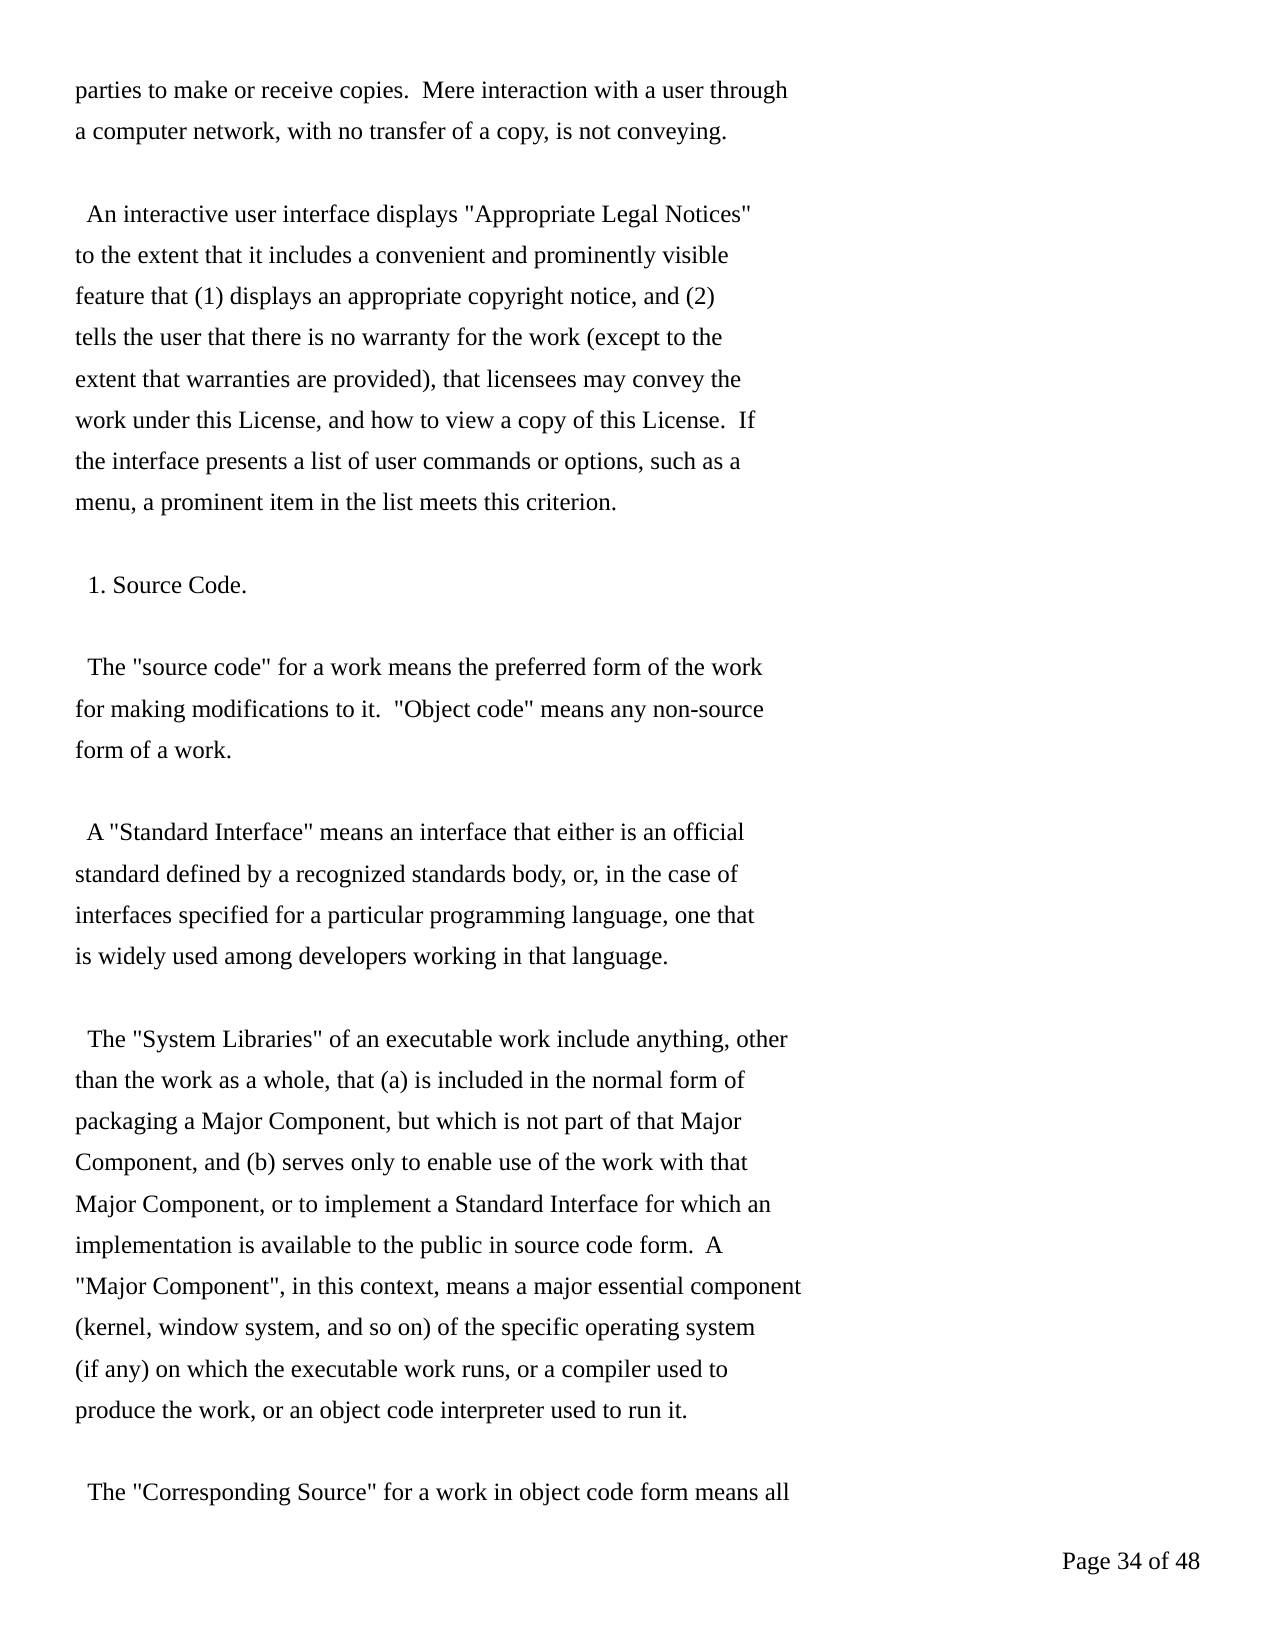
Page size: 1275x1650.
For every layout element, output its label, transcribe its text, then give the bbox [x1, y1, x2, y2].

text The "Corresponding Source" for a work in object code form means all [75, 1477, 1200, 1506]
text Major Component, or to implement a Standard Interface for which an [75, 1189, 1200, 1217]
text packaging a Major Component, but which is not part of that Major [75, 1106, 1200, 1135]
text extent that warranties are provided), that licensees may convey the [75, 364, 1200, 392]
text tells the user that there is no warranty for the work (except to the [75, 322, 1200, 351]
text produce the work, or an object code interpreter used to run it. [75, 1395, 1200, 1424]
text menu, a prominent item in the list meets this criterion. [75, 487, 1200, 516]
text work under this License, and how to view a copy of this License. If [75, 405, 1200, 434]
text The "System Libraries" of an executable work include anything, other [75, 1024, 1200, 1052]
text 1. Source Code. [75, 570, 1200, 599]
text interfaces specified for a particular programming language, one that [75, 900, 1200, 929]
text feature that (1) displays an appropriate copyright notice, and (2) [75, 281, 1200, 310]
text implementation is available to the public in source code form. A [75, 1230, 1200, 1259]
text A "Standard Interface" means an interface that either is an official [75, 817, 1200, 846]
text parties to make or receive copies. Mere interaction with a user through [75, 75, 1200, 104]
text standard defined by a recognized standards body, or, in the case of [75, 859, 1200, 887]
text the interface presents a list of user commands or options, such as a [75, 446, 1200, 475]
text for making modifications to it. "Object code" means any non-source [75, 694, 1200, 722]
text a computer network, with no transfer of a copy, is not conveying. [75, 116, 1200, 145]
text than the work as a whole, that (a) is included in the normal form of [75, 1065, 1200, 1094]
text Component, and (b) serves only to enable use of the work with that [75, 1147, 1200, 1176]
text The "source code" for a work means the preferred form of the work [75, 652, 1200, 681]
text (if any) on which the executable work runs, or a compiler used to [75, 1354, 1200, 1382]
text (kernel, window system, and so on) of the specific operating system [75, 1312, 1200, 1341]
text An interactive user interface displays "Appropriate Legal Notices" [75, 199, 1200, 227]
text form of a work. [75, 735, 1200, 764]
text to the extent that it includes a convenient and prominently visible [75, 240, 1200, 269]
text is widely used among developers working in that language. [75, 941, 1200, 970]
text "Major Component", in this context, means a major essential component [75, 1271, 1200, 1300]
